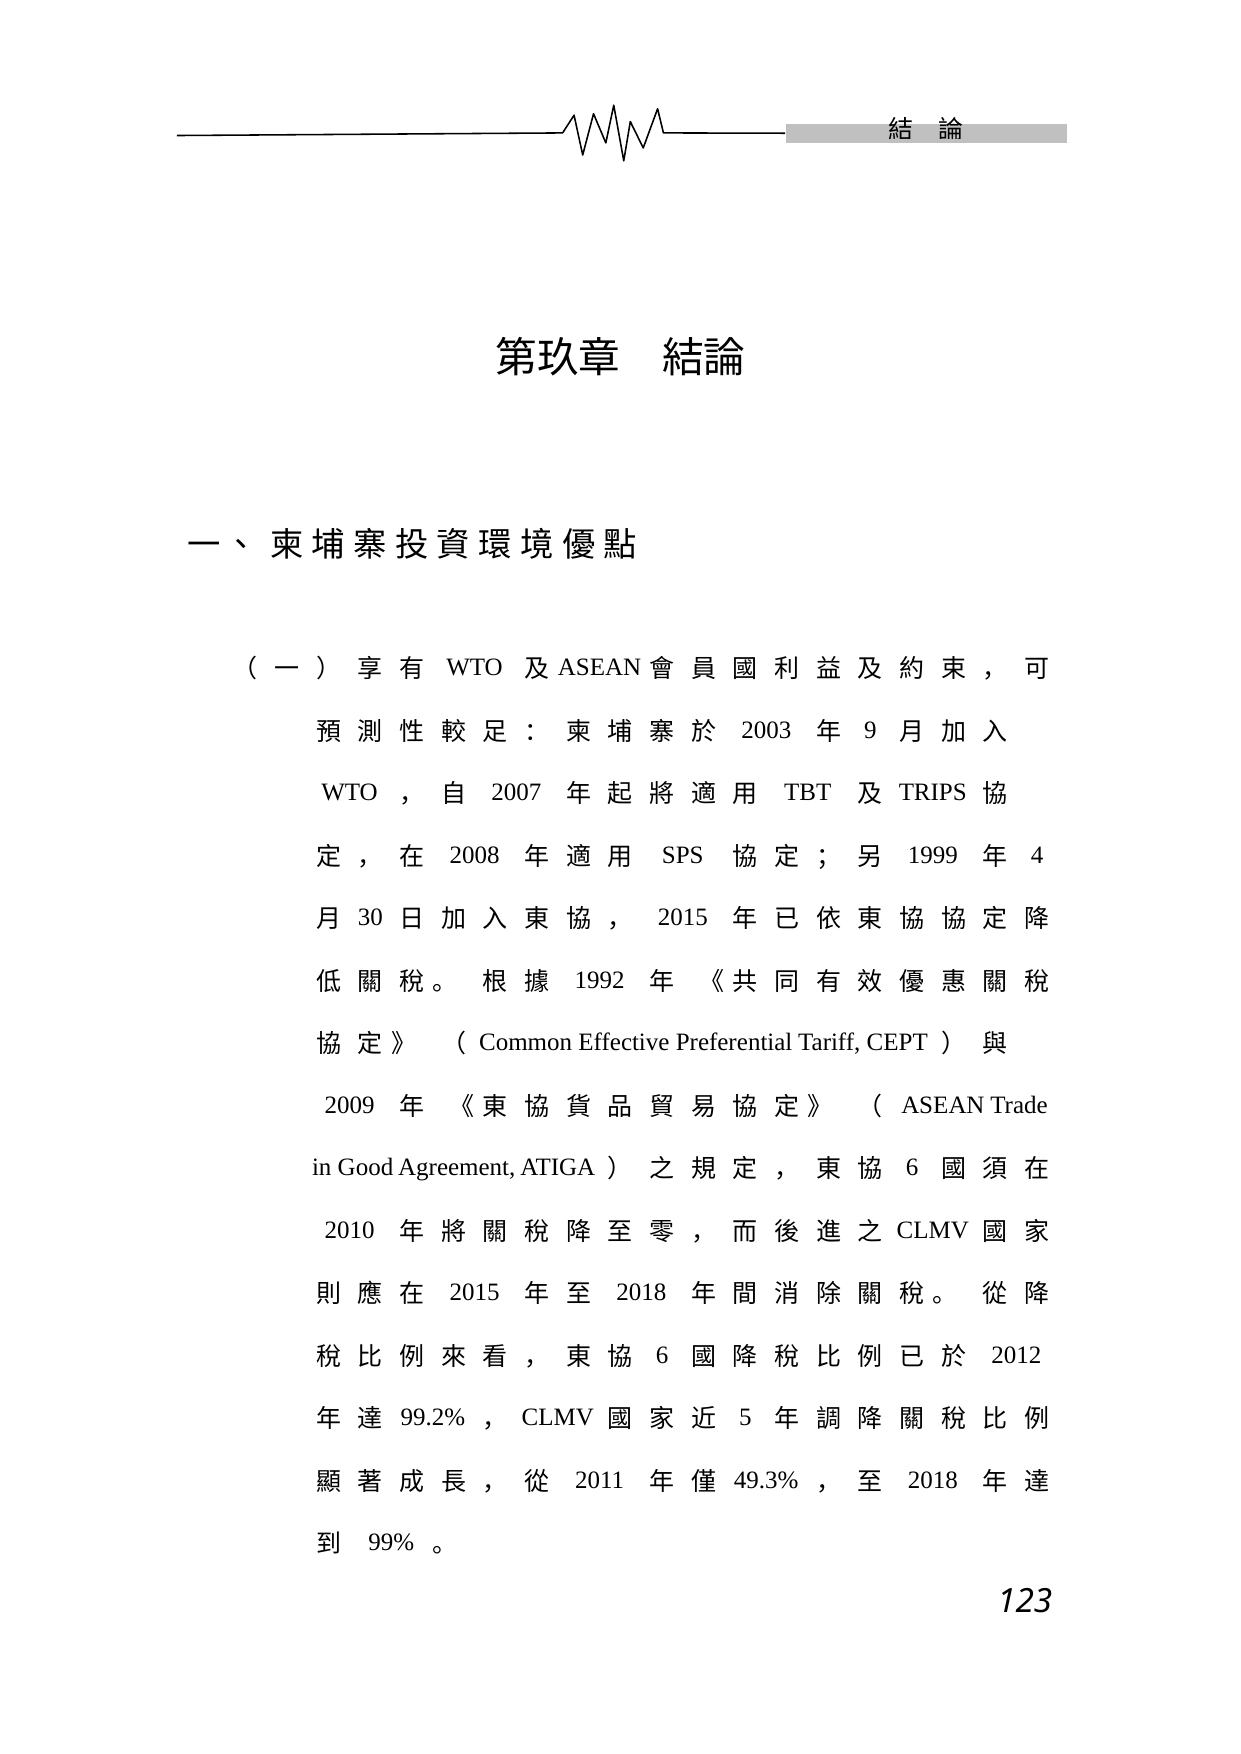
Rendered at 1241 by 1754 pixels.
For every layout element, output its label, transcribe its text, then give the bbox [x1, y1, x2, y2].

text 一、柬埔寨投資環境優點 [183, 500, 1058, 563]
text 第玖章 結論 [183, 313, 1058, 375]
text （一）享有WTO及ASEAN會員國利益及約束，可預測性較足：柬埔寨於2003年9月加入WTO，自2007年起將適用TBT及TRIPS協定，在2008年適用SPS協定；另1999年4月30日加入東協，2015年已依東協協定降低關稅。根據1992年《共同有效優惠關稅協定》（Common Effective Preferential Tariff, CEPT）與2009年《東協貨品貿易協定》（ASEAN Trade in Good Agreement, ATIGA）之規定，東協6國須在2010年將關稅降至零，而後進之CLMV國家則應在2015年至2018年間消除關稅。從降稅比例來看，東協6國降稅比例已於2012年達99.2%，CLMV國家近5年調降關稅比例顯著成長，從2011年僅49.3%，至2018年達到99%。 [207, 625, 1058, 1563]
